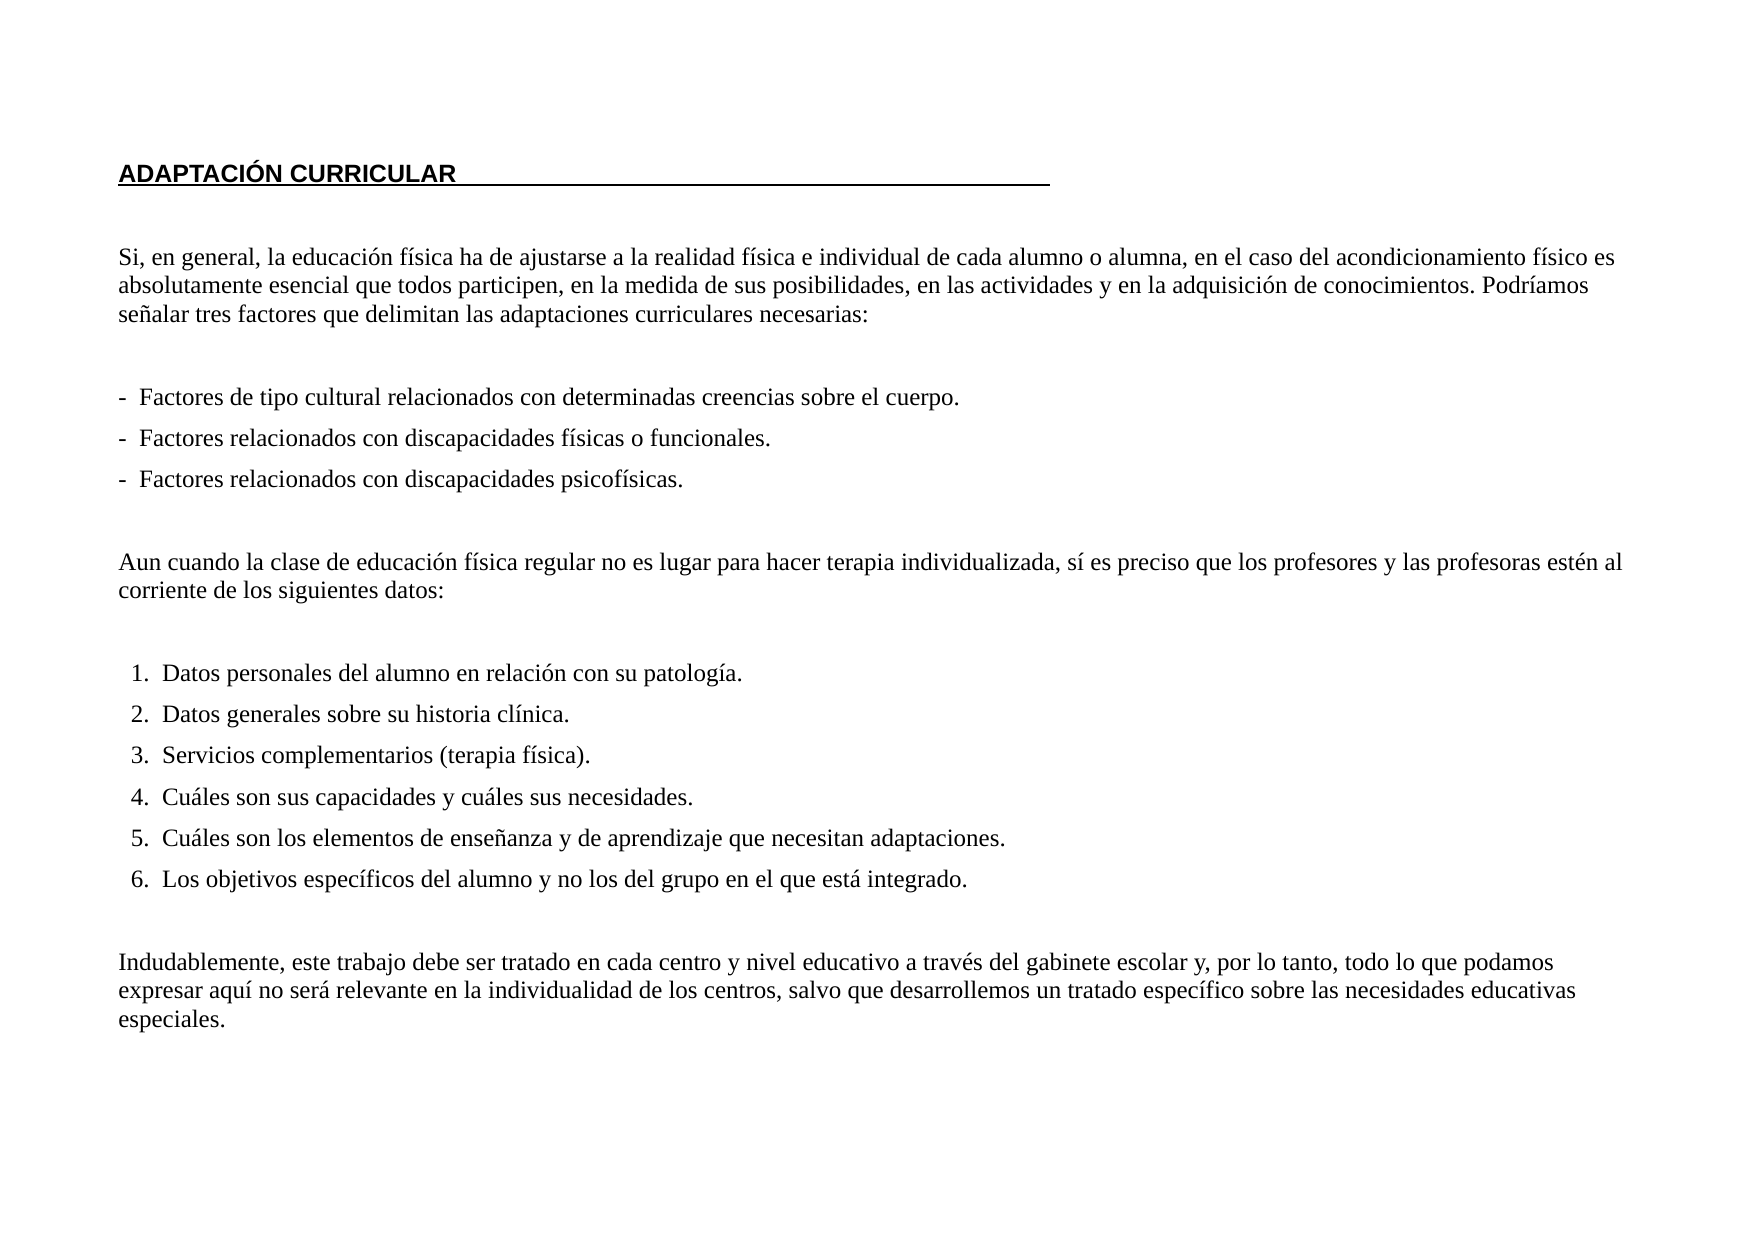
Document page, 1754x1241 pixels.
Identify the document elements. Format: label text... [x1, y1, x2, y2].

text - Factores de tipo cultural relacionados con determinadas creencias sobre el cuerpo. [118, 382, 1636, 411]
text 4. Cuáles son sus capacidades y cuáles sus necesidades. [118, 782, 1636, 811]
text 2. Datos generales sobre su historia clínica. [118, 699, 1636, 728]
text Aun cuando la clase de educación física regular no es lugar para hacer terapia individualizada, sí es preciso que los profesores y las profesoras estén al corriente de los siguientes datos: [118, 547, 1636, 604]
text 6. Los objetivos específicos del alumno y no los del grupo en el que está integrado. [118, 864, 1636, 893]
text ADAPTACIÓN CURRICULAR [118, 159, 1636, 188]
text - Factores relacionados con discapacidades físicas o funcionales. [118, 423, 1636, 452]
text 3. Servicios complementarios (terapia física). [118, 741, 1636, 769]
text 5. Cuáles son los elementos de enseñanza y de aprendizaje que necesitan adaptaciones. [118, 823, 1636, 852]
text Indudablemente, este trabajo debe ser tratado en cada centro y nivel educativo a través del gabinete escolar y, por lo tanto, todo lo que podamos expresar aquí no será relevante en la individualidad de los centros, salvo que desarrollemos un tratado específico sobre las necesidades educativas especiales. [118, 947, 1636, 1033]
text - Factores relacionados con discapacidades psicofísicas. [118, 464, 1636, 493]
text Si, en general, la educación física ha de ajustarse a la realidad física e individual de cada alumno o alumna, en el caso del acondicionamiento físico es absolutamente esencial que todos participen, en la medida de sus posibilidades, en las actividades y en la adquisición de conocimientos. Podríamos señalar tres factores que delimitan las adaptaciones curriculares necesarias: [118, 242, 1636, 328]
text 1. Datos personales del alumno en relación con su patología. [118, 658, 1636, 687]
